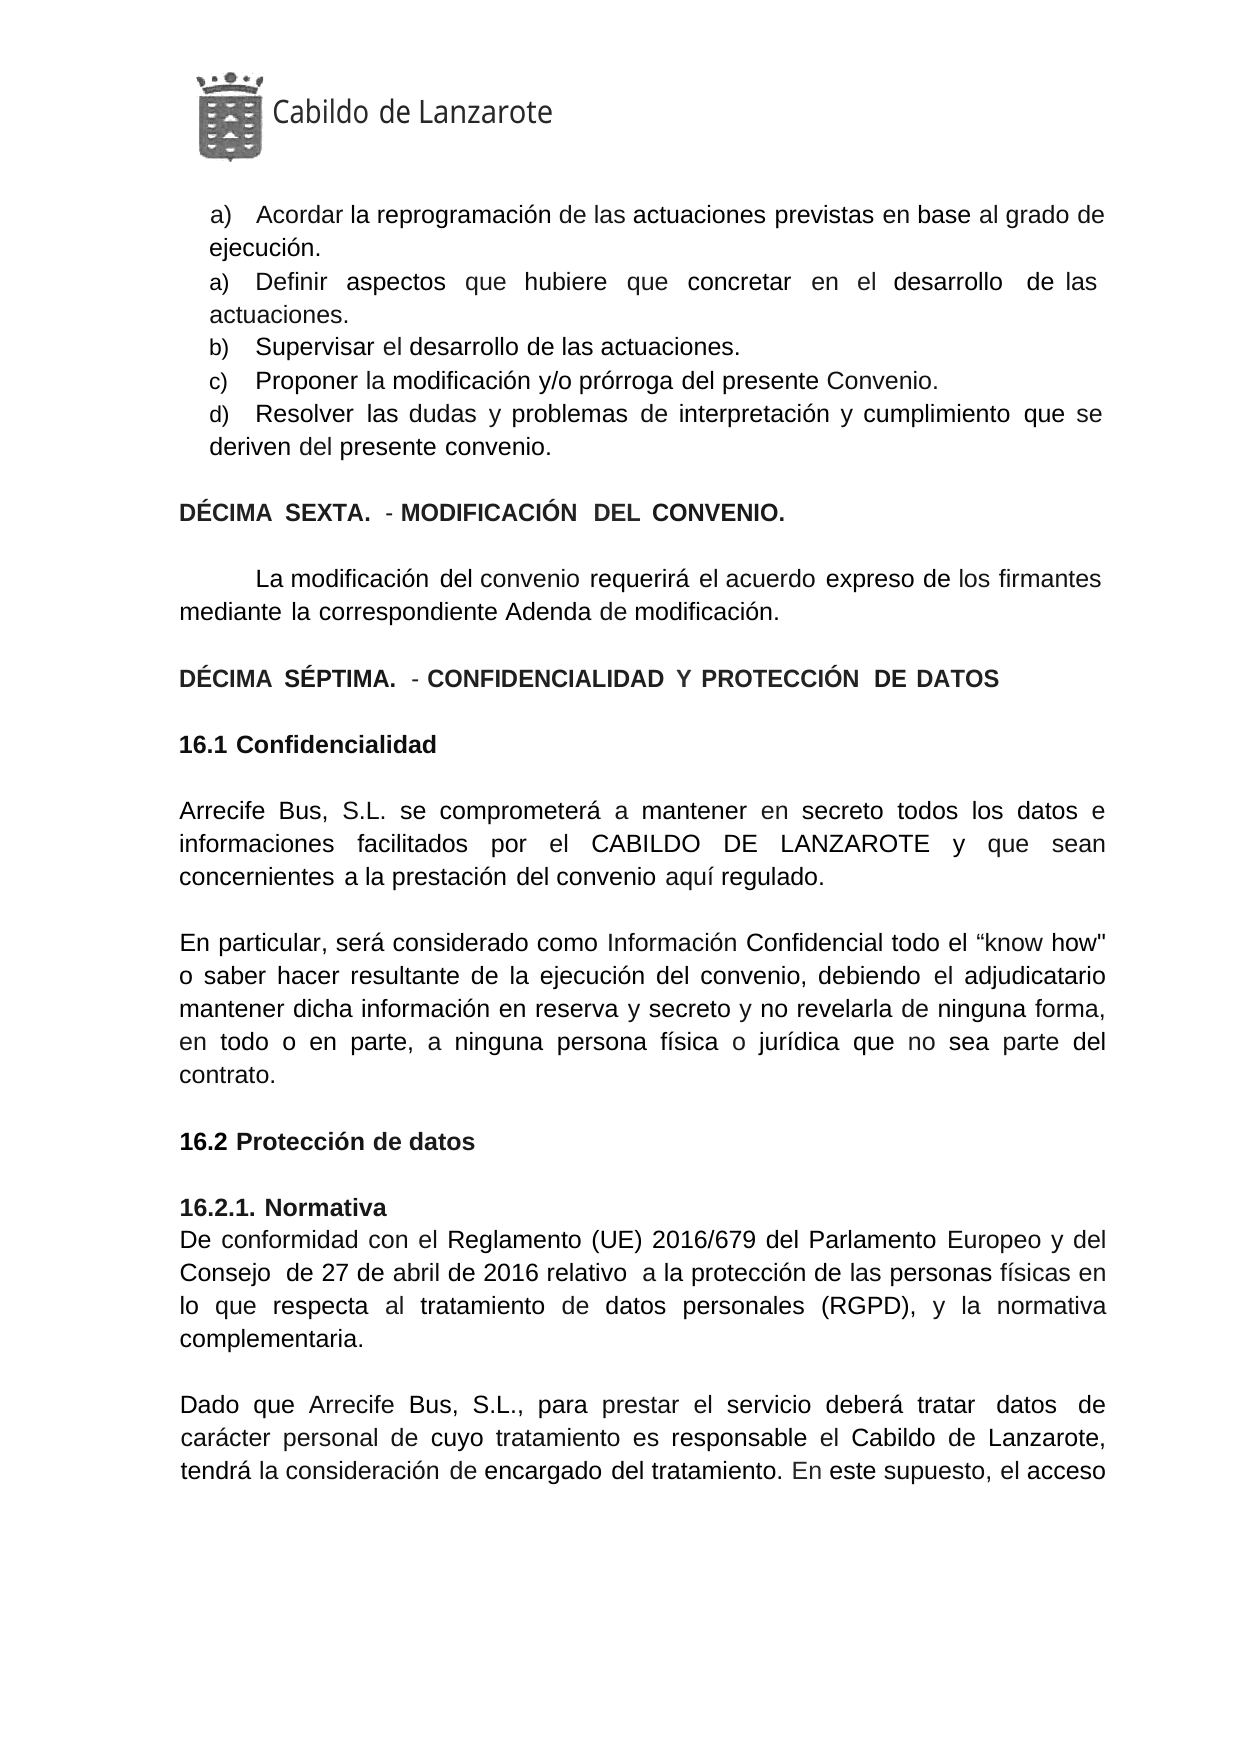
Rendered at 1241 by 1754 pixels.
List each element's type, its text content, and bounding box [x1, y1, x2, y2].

list Resolver las dudas y problemas de interpretación y cumplimiento que se deriven del presente convenio. [209, 399, 1106, 460]
list Confidencialidad [179, 730, 1240, 759]
text Dado que Arrecife Bus, S.L., para prestar el servicio deberá tratar datos de carácter personal de cuyo tratamiento es responsable el Cabildo de Lanzarote, tendrá la consideración de encargado del tratamiento. En este supuesto, el acceso [179, 1390, 1107, 1484]
list Proponer la modificación y/o prórroga del presente Convenio. [209, 366, 1240, 394]
list Supervisar el desarrollo de las actuaciones. [209, 333, 1240, 361]
text La modificación del convenio requerirá el acuerdo expreso de los firmantes mediante la correspondiente Adenda de modificación. [179, 564, 1109, 626]
list Definir aspectos que hubiere que concretar en el desarrollo de las actuaciones. [209, 267, 1107, 328]
subtitle Protección de datos [179, 1126, 1240, 1155]
subtitle DÉCIMA SÉPTIMA. - CONFIDENCIALIDAD Y PROTECCIÓN DE DATOS [179, 664, 1240, 692]
list Normativa [179, 1193, 1240, 1222]
subtitle Cabildo de Lanzarote [272, 102, 587, 128]
subtitle DÉCIMA SEXTA. - MODIFICACIÓN DEL CONVENIO. [179, 498, 1240, 527]
picture [196, 72, 264, 162]
text En particular, será considerado como Información Confidencial todo el “know how" o saber hacer resultante de la ejecución del convenio, debiendo el adjudicatario mantener dicha información en reserva y secreto y no revelarla de ninguna forma, en todo o en parte, a ninguna persona física o jurídica que no sea parte del contrato. [179, 928, 1106, 1089]
text De conformidad con el Reglamento (UE) 2016/679 del Parlamento Europeo y del Consejo de 27 de abril de 2016 relativo a la protección de las personas físicas en lo que respecta al tratamiento de datos personales (RGPD), y la normativa complementaria. [179, 1225, 1107, 1353]
text Arrecife Bus, S.L. se comprometerá a mantener en secreto todos los datos e informaciones facilitados por el CABILDO DE LANZAROTE y que sean concernientes a la prestación del convenio aquí regulado. [179, 796, 1106, 891]
text a) Acordar la reprogramación de las actuaciones previstas en base al grado de ejecución. [209, 200, 1106, 262]
